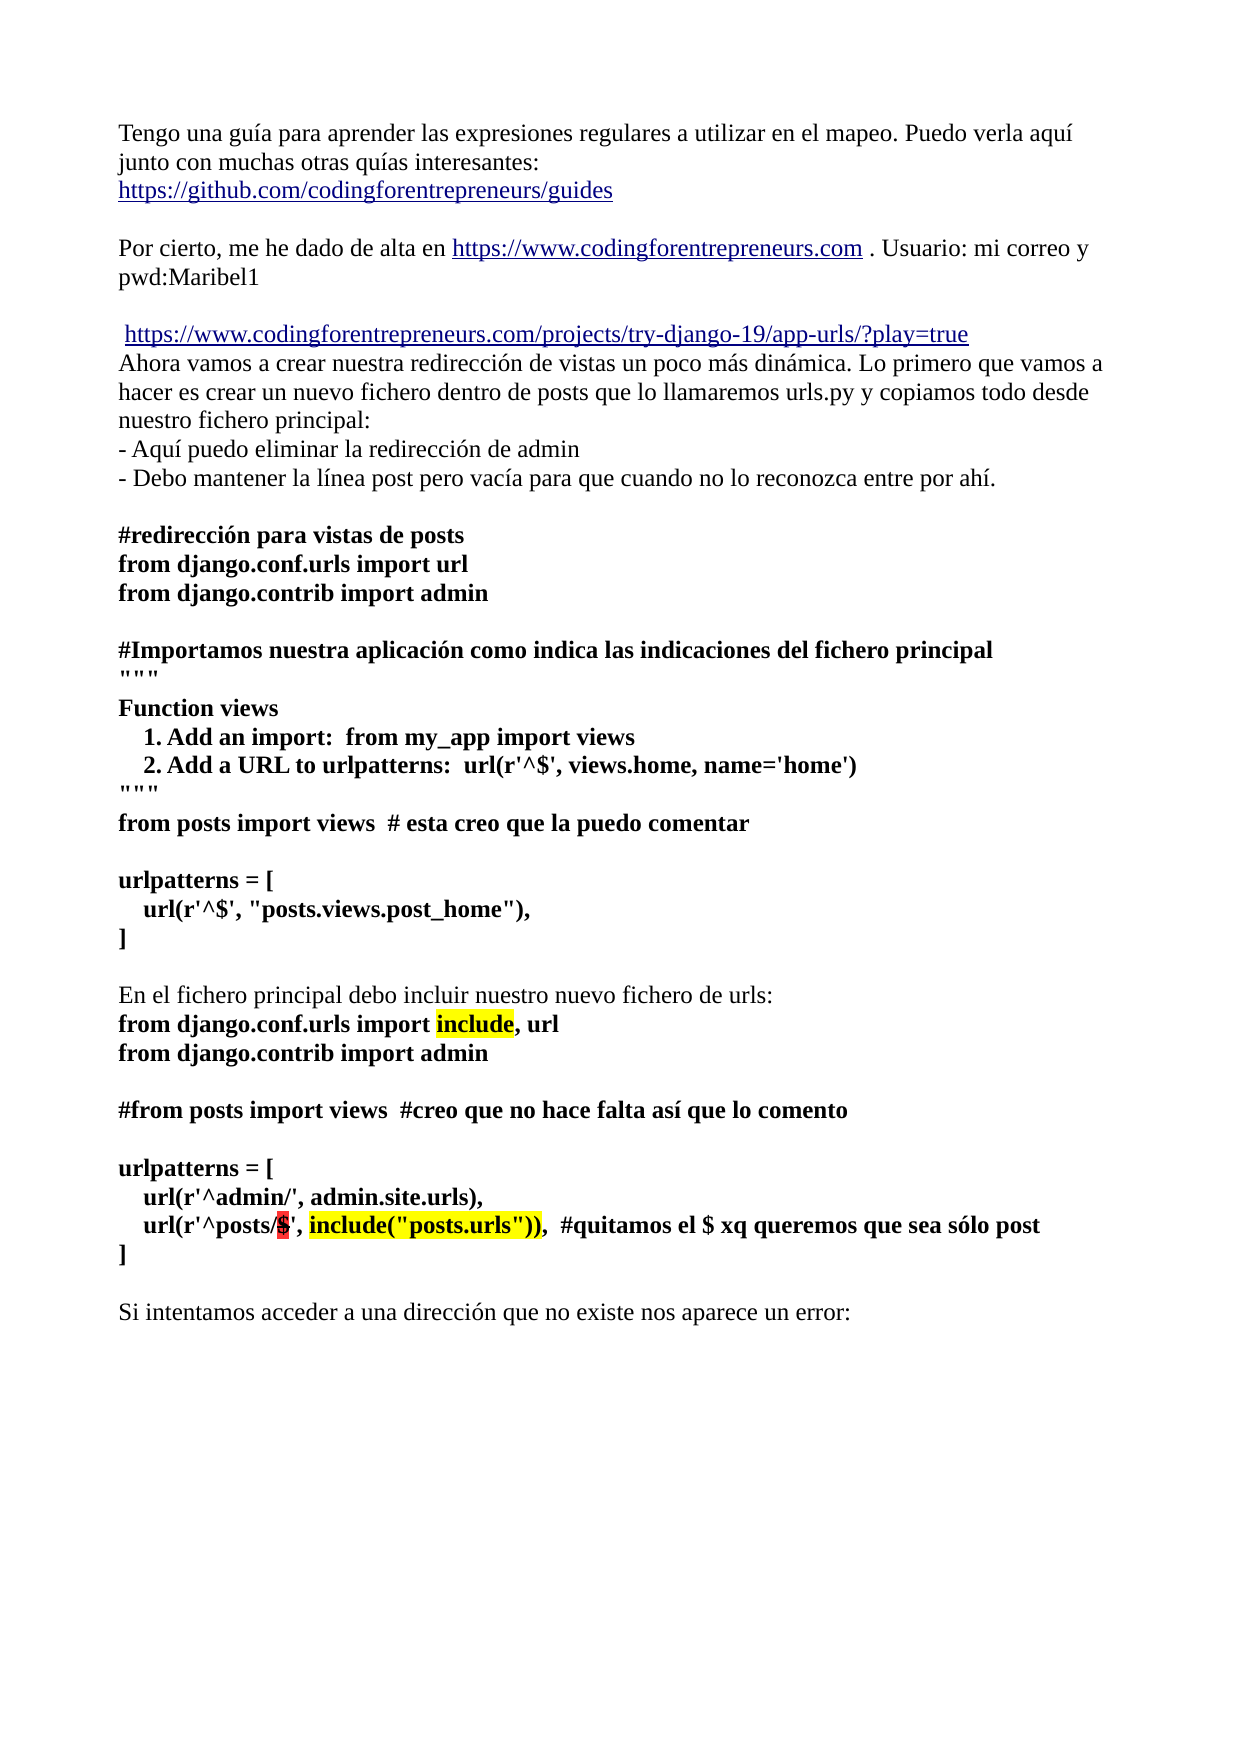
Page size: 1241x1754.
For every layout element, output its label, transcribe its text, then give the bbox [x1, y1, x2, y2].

text https://www.codingforentrepreneurs.com/projects/try-django-19/app-urls/?play=true [118, 319, 1122, 348]
text """ [118, 779, 1122, 808]
text urlpatterns = [ [118, 1153, 1122, 1182]
text - Debo mantener la línea post pero vacía para que cuando no lo reconozca entre por ahí. [118, 463, 1122, 492]
text urlpatterns = [ [118, 866, 1122, 894]
text """ [118, 664, 1122, 693]
text #from posts import views #creo que no hace falta así que lo comento [118, 1096, 1122, 1124]
text url(r'^$', "posts.views.post_home"), [118, 894, 1122, 923]
text from posts import views # esta creo que la puedo comentar [118, 808, 1122, 837]
text - Aquí puedo eliminar la redirección de admin [118, 434, 1122, 463]
text Ahora vamos a crear nuestra redirección de vistas un poco más dinámica. Lo primero que vamos a hacer es crear un nuevo fichero dentro de posts que lo llamaremos urls.py y copiamos todo desde nuestro fichero principal: [118, 348, 1122, 434]
text url(r'^admin/', admin.site.urls), [118, 1182, 1122, 1211]
text from django.contrib import admin [118, 1038, 1122, 1067]
text Por cierto, me he dado de alta en https://www.codingforentrepreneurs.com . Usuario: mi correo y pwd:Maribel1 [118, 233, 1122, 291]
text Function views [118, 693, 1122, 722]
text Si intentamos acceder a una dirección que no existe nos aparece un error: [118, 1297, 1122, 1326]
text from django.conf.urls import url [118, 549, 1122, 578]
text from django.conf.urls import include, url [118, 1009, 1122, 1038]
text ] [118, 923, 1122, 952]
text url(r'^posts/$', include("posts.urls")), #quitamos el $ xq queremos que sea sólo post [118, 1211, 1122, 1239]
text #Importamos nuestra aplicación como indica las indicaciones del fichero principal [118, 636, 1122, 664]
text https://github.com/codingforentrepreneurs/guides [118, 176, 1122, 204]
text 1. Add an import: from my_app import views [118, 722, 1122, 751]
text 2. Add a URL to urlpatterns: url(r'^$', views.home, name='home') [118, 751, 1122, 779]
text Tengo una guía para aprender las expresiones regulares a utilizar en el mapeo. Puedo verla aquí junto con muchas otras quías interesantes: [118, 118, 1122, 176]
text En el fichero principal debo incluir nuestro nuevo fichero de urls: [118, 981, 1122, 1009]
text ] [118, 1239, 1122, 1268]
text #redirección para vistas de posts [118, 521, 1122, 549]
text from django.contrib import admin [118, 578, 1122, 607]
